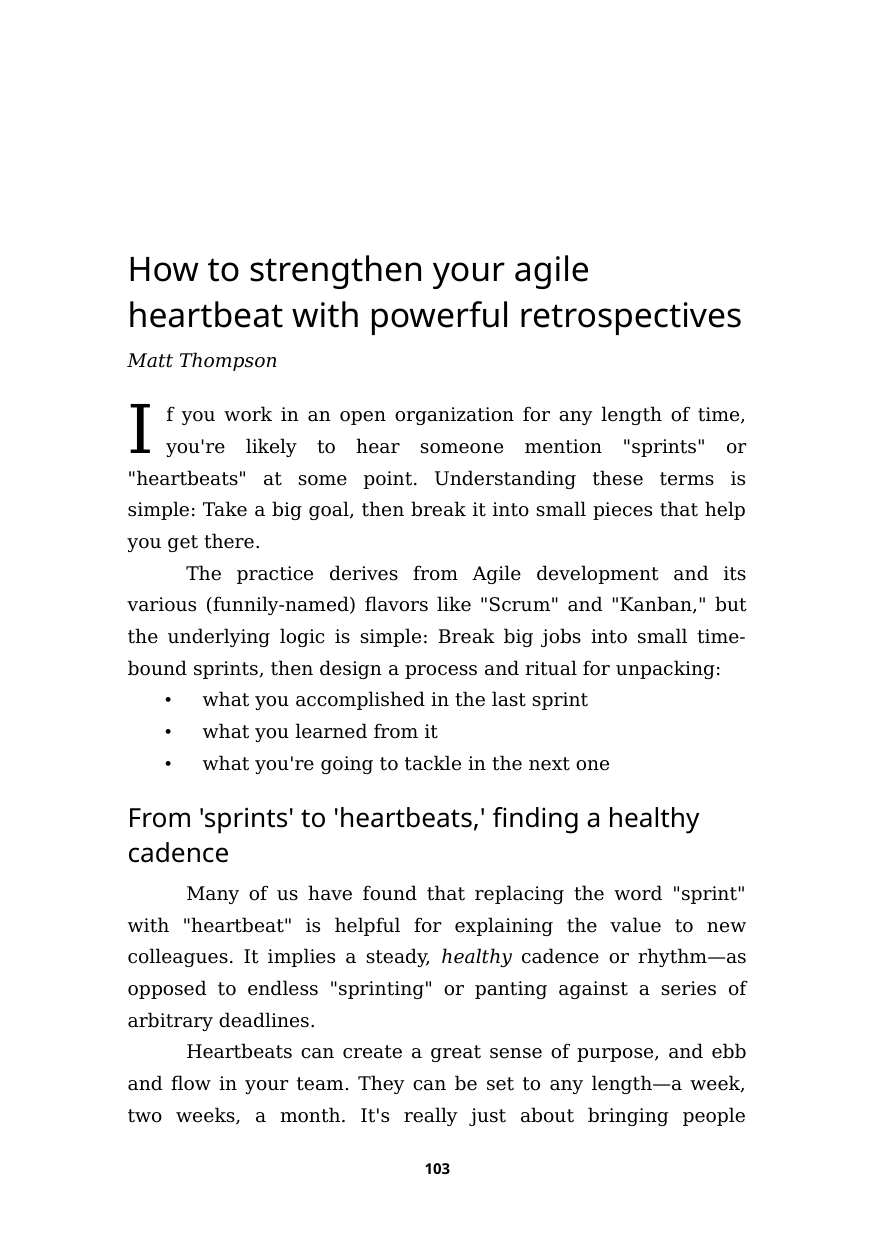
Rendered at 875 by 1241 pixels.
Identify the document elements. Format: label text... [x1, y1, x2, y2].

list what you accomplished in the last sprint [165, 689, 747, 711]
text If you work in an open organization for any length of time, you're likely to hear someone mention "sprints" or "heartbeats" at some point. Understanding these terms is simple: Take a big goal, then break it into small pieces that help you get there. [127, 404, 747, 553]
text The practice derives from Agile development and its various (funnily-named) flavors like "Scrum" and "Kanban," but the underlying logic is simple: Break big jobs into small time-bound sprints, then design a process and ritual for unpacking: [127, 563, 747, 679]
text Heartbeats can create a great sense of purpose, and ebb and flow in your team. They can be set to any length—a week, two weeks, a month. It's really just about bringing people [127, 1041, 747, 1126]
subtitle From 'sprints' to 'heartbeats,' finding a healthy cadence [127, 799, 747, 870]
list what you're going to tackle in the next one [165, 753, 747, 774]
text Matt Thompson [127, 350, 747, 372]
subtitle How to strengthen your agile heartbeat with powerful retrospectives [127, 246, 747, 338]
text Many of us have found that replacing the word "sprint" with "heartbeat" is helpful for explaining the value to new colleagues. It implies a steady, healthy cadence or rhythm—as opposed to endless "sprinting" or panting against a series of arbitrary deadlines. [127, 883, 747, 1031]
list what you learned from it [165, 721, 747, 743]
